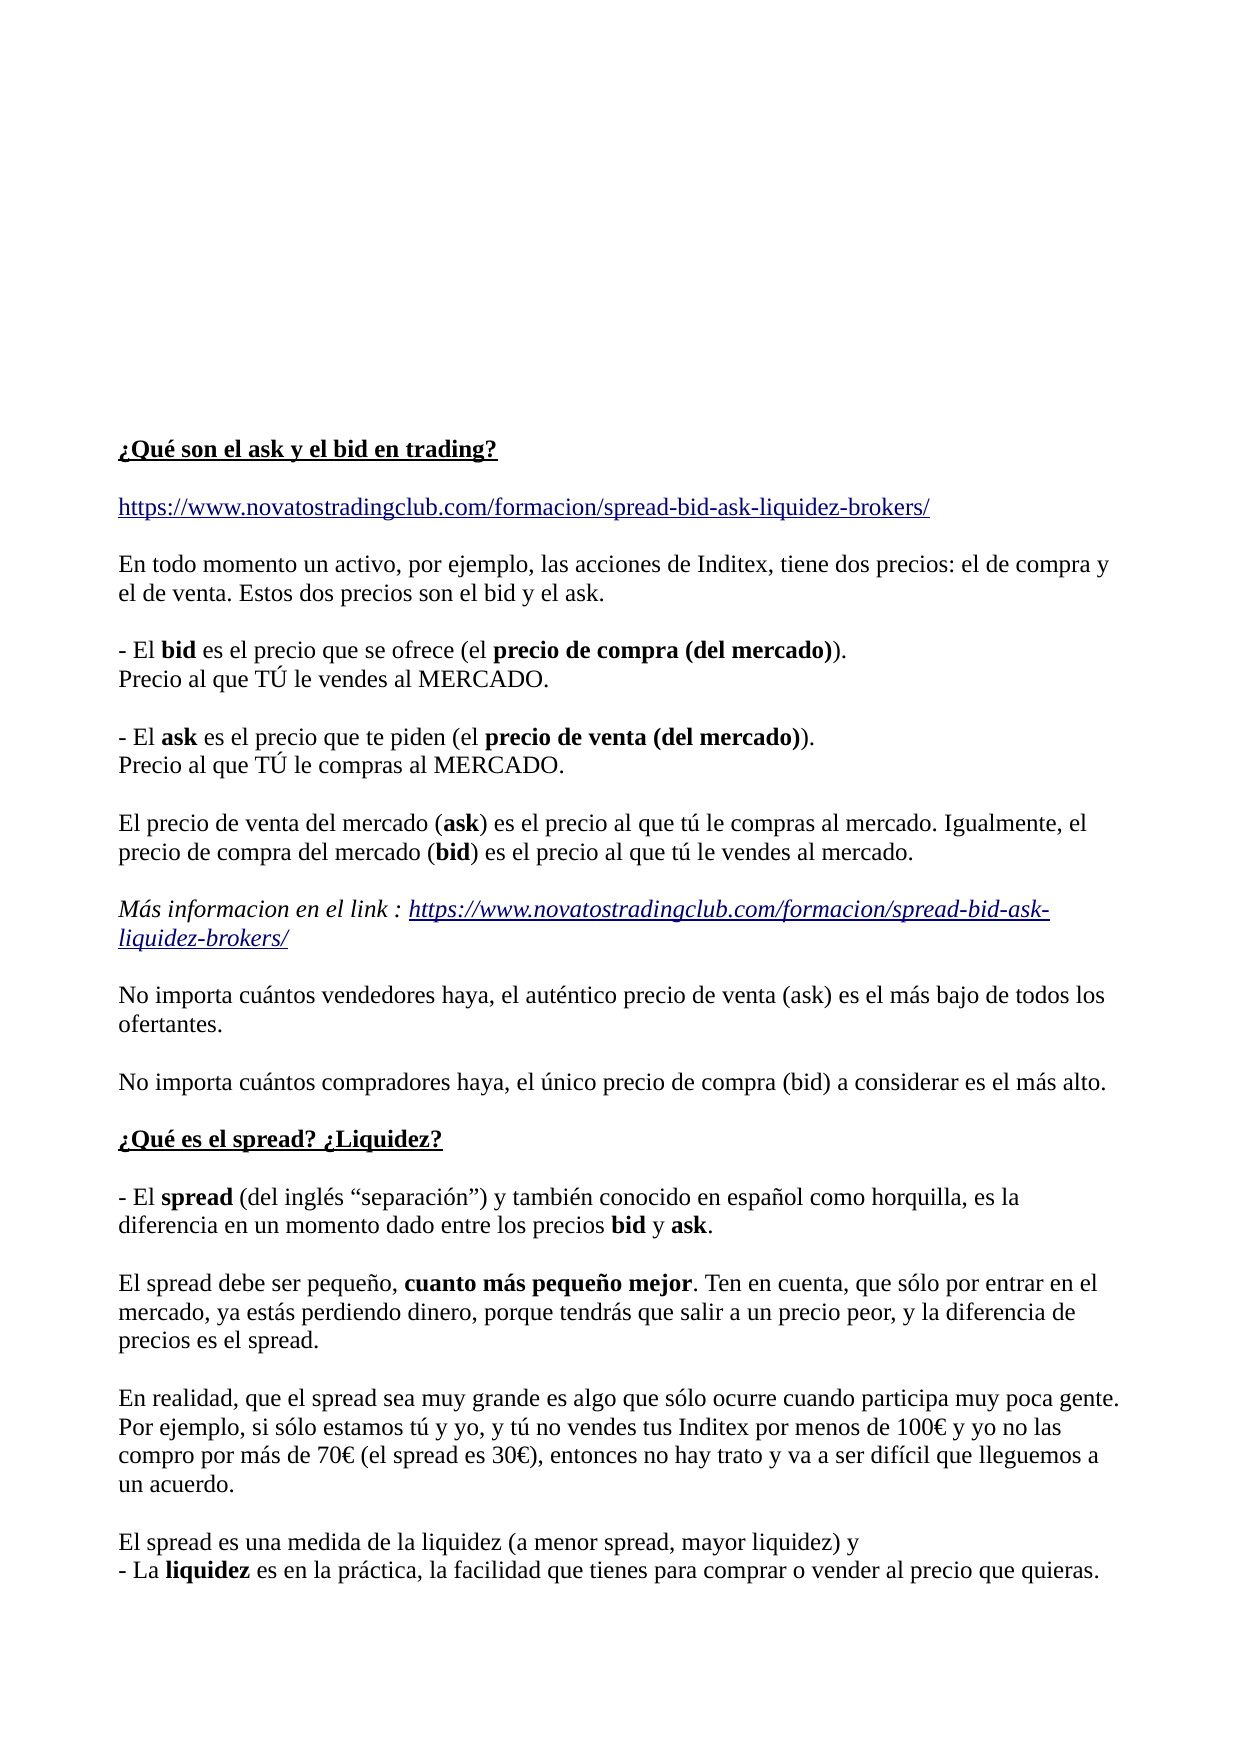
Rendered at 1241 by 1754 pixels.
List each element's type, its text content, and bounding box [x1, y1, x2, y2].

text En todo momento un activo, por ejemplo, las acciones de Inditex, tiene dos precios: el de compra y el de venta. Estos dos precios son el bid y el ask. [118, 549, 1122, 607]
text ¿Qué es el spread? ¿Liquidez? [118, 1124, 1122, 1153]
text En realidad, que el spread sea muy grande es algo que sólo ocurre cuando participa muy poca gente. Por ejemplo, si sólo estamos tú y yo, y tú no vendes tus Inditex por menos de 100€ y yo no las compro por más de 70€ (el spread es 30€), entonces no hay trato y va a ser difícil que lleguemos a un acuerdo. [118, 1383, 1122, 1498]
text No importa cuántos vendedores haya, el auténtico precio de venta (ask) es el más bajo de todos los ofertantes. [118, 981, 1122, 1038]
text El spread debe ser pequeño, cuanto más pequeño mejor. Ten en cuenta, que sólo por entrar en el mercado, ya estás perdiendo dinero, porque tendrás que salir a un precio peor, y la diferencia de precios es el spread. [118, 1268, 1122, 1354]
text https://www.novatostradingclub.com/formacion/spread-bid-ask-liquidez-brokers/ [118, 492, 1122, 521]
text Precio al que TÚ le vendes al MERCADO. [118, 664, 1122, 693]
text El spread es una medida de la liquidez (a menor spread, mayor liquidez) y [118, 1527, 1122, 1556]
text Precio al que TÚ le compras al MERCADO. [118, 751, 1122, 779]
text - El bid es el precio que se ofrece (el precio de compra (del mercado)). [118, 636, 1122, 664]
text - El spread (del inglés “separación”) y también conocido en español como horquilla, es la diferencia en un momento dado entre los precios bid y ask. [118, 1182, 1122, 1239]
text - La liquidez es en la práctica, la facilidad que tienes para comprar o vender al precio que quieras. [118, 1556, 1122, 1584]
text ¿Qué son el ask y el bid en trading? [118, 434, 1122, 463]
text Más informacion en el link : https://www.novatostradingclub.com/formacion/spread-bid-ask-liquidez-brokers/ [118, 894, 1122, 952]
text El precio de venta del mercado (ask) es el precio al que tú le compras al mercado. Igualmente, el precio de compra del mercado (bid) es el precio al que tú le vendes al mercado. [118, 808, 1122, 866]
text No importa cuántos compradores haya, el único precio de compra (bid) a considerar es el más alto. [118, 1067, 1122, 1096]
text - El ask es el precio que te piden (el precio de venta (del mercado)). [118, 722, 1122, 751]
